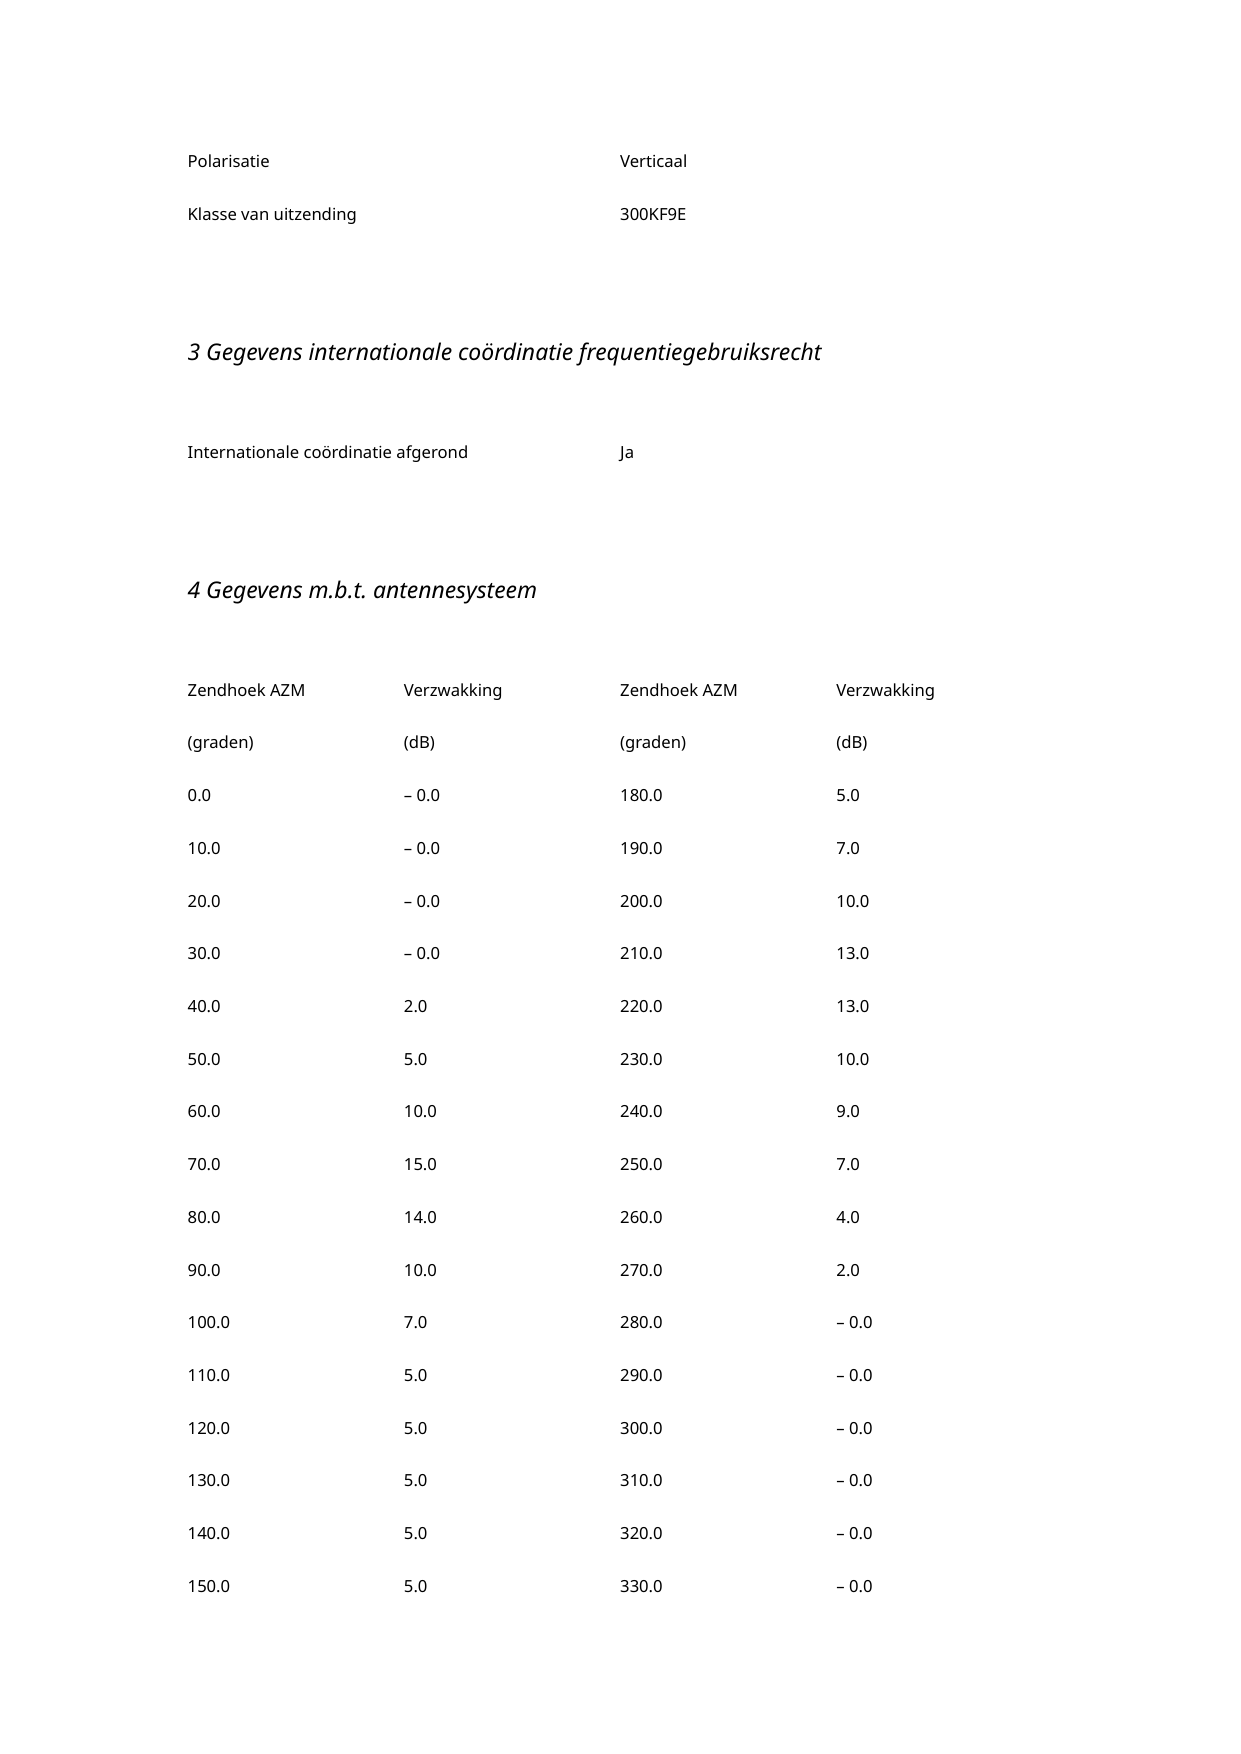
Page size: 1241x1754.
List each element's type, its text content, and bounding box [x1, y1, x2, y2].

table_cell 5.0 [404, 1522, 620, 1574]
table_cell 110.0 [188, 1364, 404, 1416]
table_cell – 0.0 [404, 836, 620, 889]
table_cell 10.0 [404, 1258, 620, 1311]
table_cell 7.0 [836, 1153, 1053, 1205]
table_cell 7.0 [404, 1311, 620, 1363]
table_cell 330.0 [620, 1574, 836, 1597]
table_cell 4.0 [836, 1205, 1053, 1258]
table_cell 20.0 [188, 889, 404, 942]
table_cell 290.0 [620, 1364, 836, 1416]
table_cell 5.0 [404, 1047, 620, 1100]
table_cell 220.0 [620, 995, 836, 1047]
table_cell Klasse van uitzending [188, 203, 620, 255]
table_cell 7.0 [836, 836, 1053, 889]
table_cell 250.0 [620, 1153, 836, 1205]
table_cell – 0.0 [836, 1416, 1053, 1469]
table_cell 200.0 [620, 889, 836, 942]
table_cell 260.0 [620, 1205, 836, 1258]
table_cell – 0.0 [836, 1469, 1053, 1522]
table_cell 300.0 [620, 1416, 836, 1469]
table_cell 150.0 [188, 1574, 404, 1597]
table_cell Verticaal [620, 150, 1053, 203]
table_cell – 0.0 [404, 889, 620, 942]
table_cell 70.0 [188, 1153, 404, 1205]
table_cell 140.0 [188, 1522, 404, 1574]
table_cell 5.0 [404, 1364, 620, 1416]
table_cell 5.0 [404, 1416, 620, 1469]
table_cell 5.0 [404, 1469, 620, 1522]
table_cell 2.0 [404, 995, 620, 1047]
table_cell 80.0 [188, 1205, 404, 1258]
table_cell 13.0 [836, 995, 1053, 1047]
table_cell – 0.0 [836, 1364, 1053, 1416]
table_cell 15.0 [404, 1153, 620, 1205]
table_cell 320.0 [620, 1522, 836, 1574]
table_header Ja [620, 441, 1053, 493]
table_cell 10.0 [836, 1047, 1053, 1100]
table_cell 5.0 [836, 784, 1053, 836]
table_cell 130.0 [188, 1469, 404, 1522]
table_cell 14.0 [404, 1205, 620, 1258]
table_cell Polarisatie [188, 150, 620, 203]
table_cell 10.0 [188, 836, 404, 889]
table_cell – 0.0 [836, 1574, 1053, 1597]
table_cell 100.0 [188, 1311, 404, 1363]
table_cell 310.0 [620, 1469, 836, 1522]
table_header Zendhoek AZM (graden) [620, 678, 836, 784]
table_cell 5.0 [404, 1574, 620, 1597]
table_cell 270.0 [620, 1258, 836, 1311]
table_cell 90.0 [188, 1258, 404, 1311]
table_cell 240.0 [620, 1100, 836, 1153]
table_cell 0.0 [188, 784, 404, 836]
table_cell – 0.0 [836, 1311, 1053, 1363]
subtitle 4 Gegevens m.b.t. antennesysteem [187, 574, 1053, 605]
table_cell 120.0 [188, 1416, 404, 1469]
table_cell 50.0 [188, 1047, 404, 1100]
table_cell 280.0 [620, 1311, 836, 1363]
table_cell 190.0 [620, 836, 836, 889]
subtitle 3 Gegevens internationale coördinatie frequentiegebruiksrecht [187, 336, 1053, 368]
table_header Verzwakking (dB) [404, 678, 620, 784]
table_cell – 0.0 [404, 784, 620, 836]
table_cell 13.0 [836, 942, 1053, 994]
table_cell 10.0 [836, 889, 1053, 942]
table_header Zendhoek AZM (graden) [188, 678, 404, 784]
table_cell 9.0 [836, 1100, 1053, 1153]
table_cell 180.0 [620, 784, 836, 836]
table_cell 230.0 [620, 1047, 836, 1100]
table_cell 300KF9E [620, 203, 1053, 255]
table_header Internationale coördinatie afgerond [188, 441, 620, 493]
table_cell 40.0 [188, 995, 404, 1047]
table_cell 30.0 [188, 942, 404, 994]
table_cell – 0.0 [404, 942, 620, 994]
table_cell – 0.0 [836, 1522, 1053, 1574]
table_header Verzwakking (dB) [836, 678, 1053, 784]
table_cell 10.0 [404, 1100, 620, 1153]
table_cell 60.0 [188, 1100, 404, 1153]
table_cell 2.0 [836, 1258, 1053, 1311]
table_cell 210.0 [620, 942, 836, 994]
